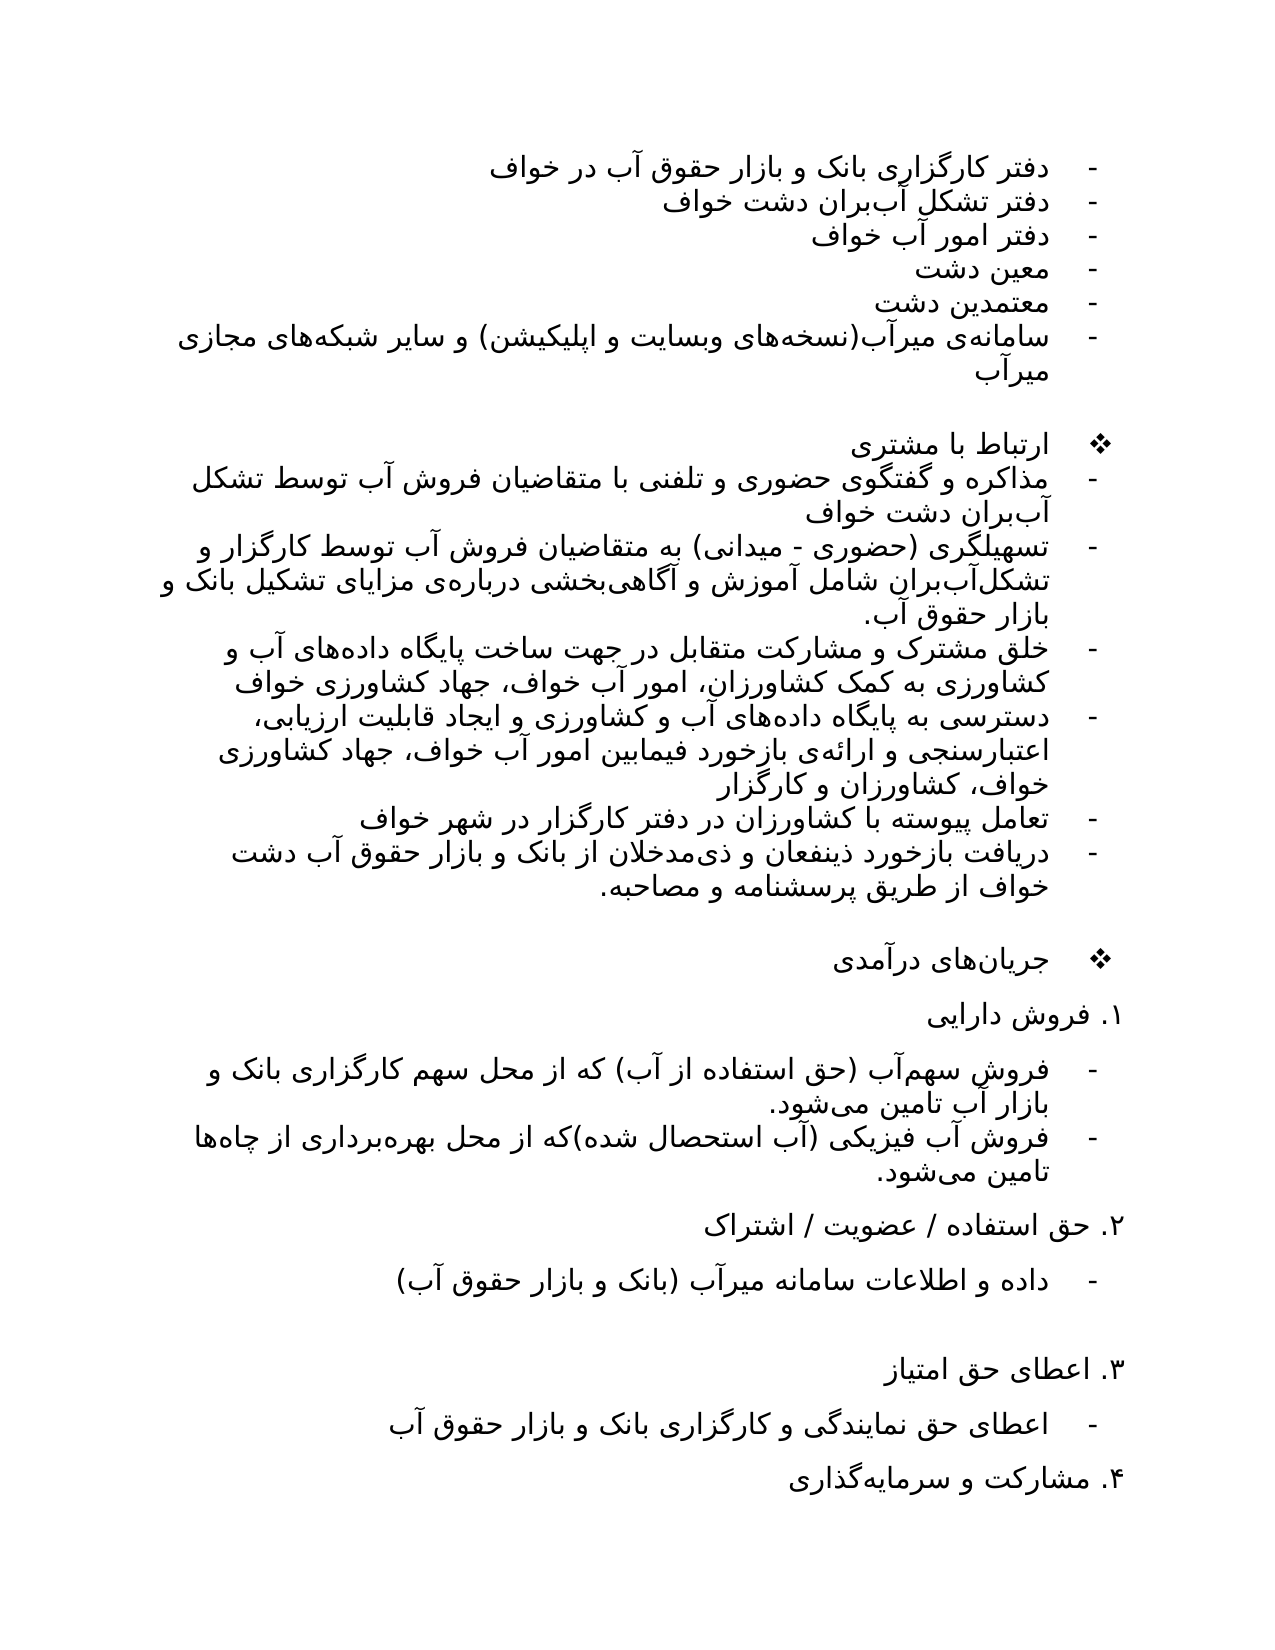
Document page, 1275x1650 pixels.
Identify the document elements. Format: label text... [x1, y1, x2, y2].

list تسهیلگری (حضوری - میدانی) به متقاضیان فروش آب توسط کارگزار و تشکل‌آب‌بران شامل آموزش و آگاهی‌بخشی درباره‌ی مزایای تشکیل بانک و بازار حقوق آب. [150, 529, 1087, 631]
list معتمدین دشت [150, 286, 1087, 320]
list تعامل پیوسته با کشاورزان در دفتر کارگزار در شهر خواف [150, 801, 1087, 835]
list دفتر امور آب خواف [150, 218, 1087, 252]
list دفتر کارگزاری بانک و بازار حقوق آب در خواف [150, 150, 1087, 184]
text ۴. مشارکت و سرمایه‌گذاری [150, 1462, 1125, 1496]
list معین دشت [150, 252, 1087, 286]
list داده و اطلاعات سامانه میرآب (بانک و بازار حقوق آب) [150, 1263, 1087, 1331]
list ارتباط با مشتری [150, 427, 1087, 461]
list خلق مشترک و مشارکت متقابل در جهت ساخت پایگاه داده‌های آب و کشاورزی به کمک کشاورزان، امور آب خواف، جهاد کشاورزی خواف [150, 631, 1087, 699]
list دریافت بازخورد ذینفعان و ذی‌مدخلان از بانک و بازار حقوق آب دشت خواف از طریق پرسشنامه و مصاحبه. [150, 835, 1087, 903]
text ۳. اعطای حق امتیاز [150, 1352, 1125, 1386]
list اعطای حق نمایندگی و کارگزاری بانک و بازار حقوق آب [150, 1407, 1087, 1441]
text ۱. فروش دارایی [150, 997, 1125, 1031]
list سامانه‌ی میرآب(نسخه‌های وبسایت و اپلیکیشن) و سایر شبکه‌های مجازی میرآب [150, 320, 1087, 388]
list دفتر تشکل آب‌بران دشت خواف [150, 184, 1087, 218]
text ۲. حق استفاده / عضویت / اشتراک [150, 1209, 1125, 1243]
list فروش سهم‌آب (حق استفاده از آب) که از محل سهم کارگزاری بانک و بازار آب تامین می‌شود. [150, 1052, 1087, 1120]
list دسترسی به پایگاه داده‌های آب و کشاورزی و ایجاد قابلیت ارزیابی، اعتبارسنجی و ارائه‌ی بازخورد فیمابین امور آب خواف، جهاد کشاورزی خواف، کشاورزان و کارگزار [150, 699, 1087, 801]
list مذاکره و گفتگوی حضوری و تلفنی با متقاضیان فروش آب توسط تشکل آب‌بران دشت خواف [150, 461, 1087, 529]
list فروش آب فیزیکی (آب استحصال شده)که از محل بهره‌برداری از چاه‌‌ها تامین می‌شود. [150, 1120, 1087, 1188]
list جریان‌های درآمدی [150, 942, 1087, 976]
